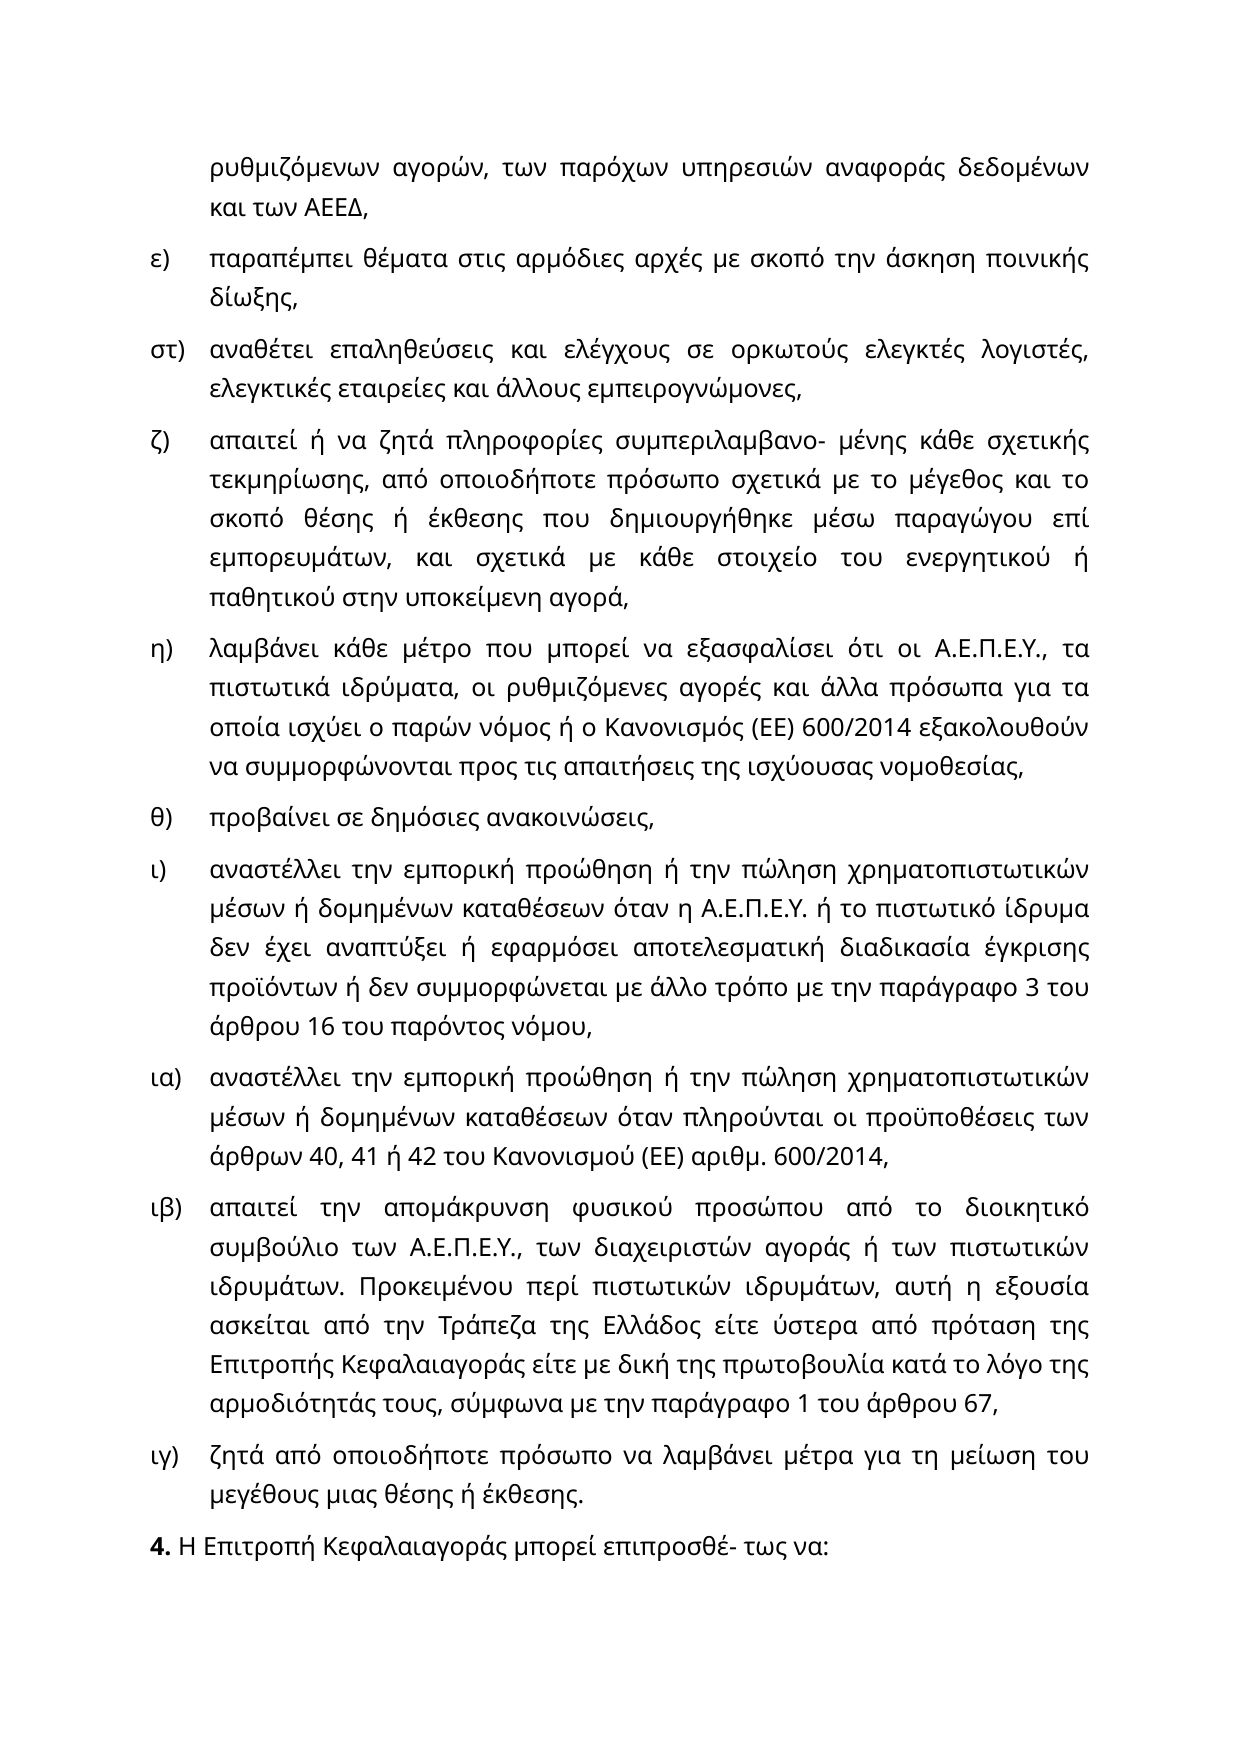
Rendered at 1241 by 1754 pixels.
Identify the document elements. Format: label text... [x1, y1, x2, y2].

list ιγ) ζητά από οποιοδήποτε πρόσωπο να λαμβάνει μέτρα για τη μείωση του μεγέθους μιας θέσης ή έκθεσης. [150, 1437, 1090, 1511]
list ε) παραπέμπει θέματα στις αρμόδιες αρχές με σκοπό την άσκηση ποινικής δίωξης, [150, 241, 1090, 314]
list θ) προβαίνει σε δημόσιες ανακοινώσεις, [150, 800, 1090, 834]
list ιβ) απαιτεί την απομάκρυνση φυσικού προσώπου από το διοικητικό συμβούλιο των Α.Ε.Π.Ε.Υ., των διαχειριστών αγοράς ή των πιστωτικών ιδρυμάτων. Προκειμένου περί πιστωτικών ιδρυμάτων, αυτή η εξουσία ασκείται από την Τράπεζα της Ελλάδος είτε ύστερα από πρόταση της Επιτροπής Κεφαλαιαγοράς είτε με δική της πρωτοβουλία κατά το λόγο της αρμοδιότητάς τους, σύμφωνα με την παράγραφο 1 του άρθρου 67, [150, 1190, 1090, 1420]
text 4. Η Επιτροπή Κεφαλαιαγοράς μπορεί επιπροσθέ- τως να: [150, 1528, 1090, 1562]
list ζ) απαιτεί ή να ζητά πληροφορίες συμπεριλαμβανο- μένης κάθε σχετικής τεκμηρίωσης, από οποιοδήποτε πρόσωπο σχετικά με το μέγεθος και το σκοπό θέσης ή έκθεσης που δημιουργήθηκε μέσω παραγώγου επί εμπορευμάτων, και σχετικά με κάθε στοιχείο του ενεργητικού ή παθητικού στην υποκείμενη αγορά, [150, 422, 1090, 613]
list ι) αναστέλλει την εμπορική προώθηση ή την πώληση χρηματοπιστωτικών μέσων ή δομημένων καταθέσεων όταν η Α.Ε.Π.Ε.Υ. ή το πιστωτικό ίδρυμα δεν έχει αναπτύξει ή εφαρμόσει αποτελεσματική διαδικασία έγκρισης προϊόντων ή δεν συμμορφώνεται με άλλο τρόπο με την παράγραφο 3 του άρθρου 16 του παρόντος νόμου, [150, 852, 1090, 1042]
list ρυθμιζόμενων αγορών, των παρόχων υπηρεσιών αναφοράς δεδομένων και των ΑΕΕΔ, [150, 150, 1090, 223]
list ια) αναστέλλει την εμπορική προώθηση ή την πώληση χρηματοπιστωτικών μέσων ή δομημένων καταθέσεων όταν πληρούνται οι προϋποθέσεις των άρθρων 40, 41 ή 42 του Kανονισμού (ΕΕ) αριθμ. 600/2014, [150, 1060, 1090, 1172]
list στ) αναθέτει επαληθεύσεις και ελέγχους σε ορκωτούς ελεγκτές λογιστές, ελεγκτικές εταιρείες και άλλους εμπειρογνώμονες, [150, 332, 1090, 405]
list η) λαμβάνει κάθε μέτρο που μπορεί να εξασφαλίσει ότι οι Α.Ε.Π.Ε.Υ., τα πιστωτικά ιδρύματα, οι ρυθμιζόμενες αγορές και άλλα πρόσωπα για τα οποία ισχύει ο παρών νόμος ή ο Κανονισμός (ΕΕ) 600/2014 εξακολουθούν να συμμορφώνονται προς τις απαιτήσεις της ισχύουσας νομοθεσίας, [150, 631, 1090, 782]
